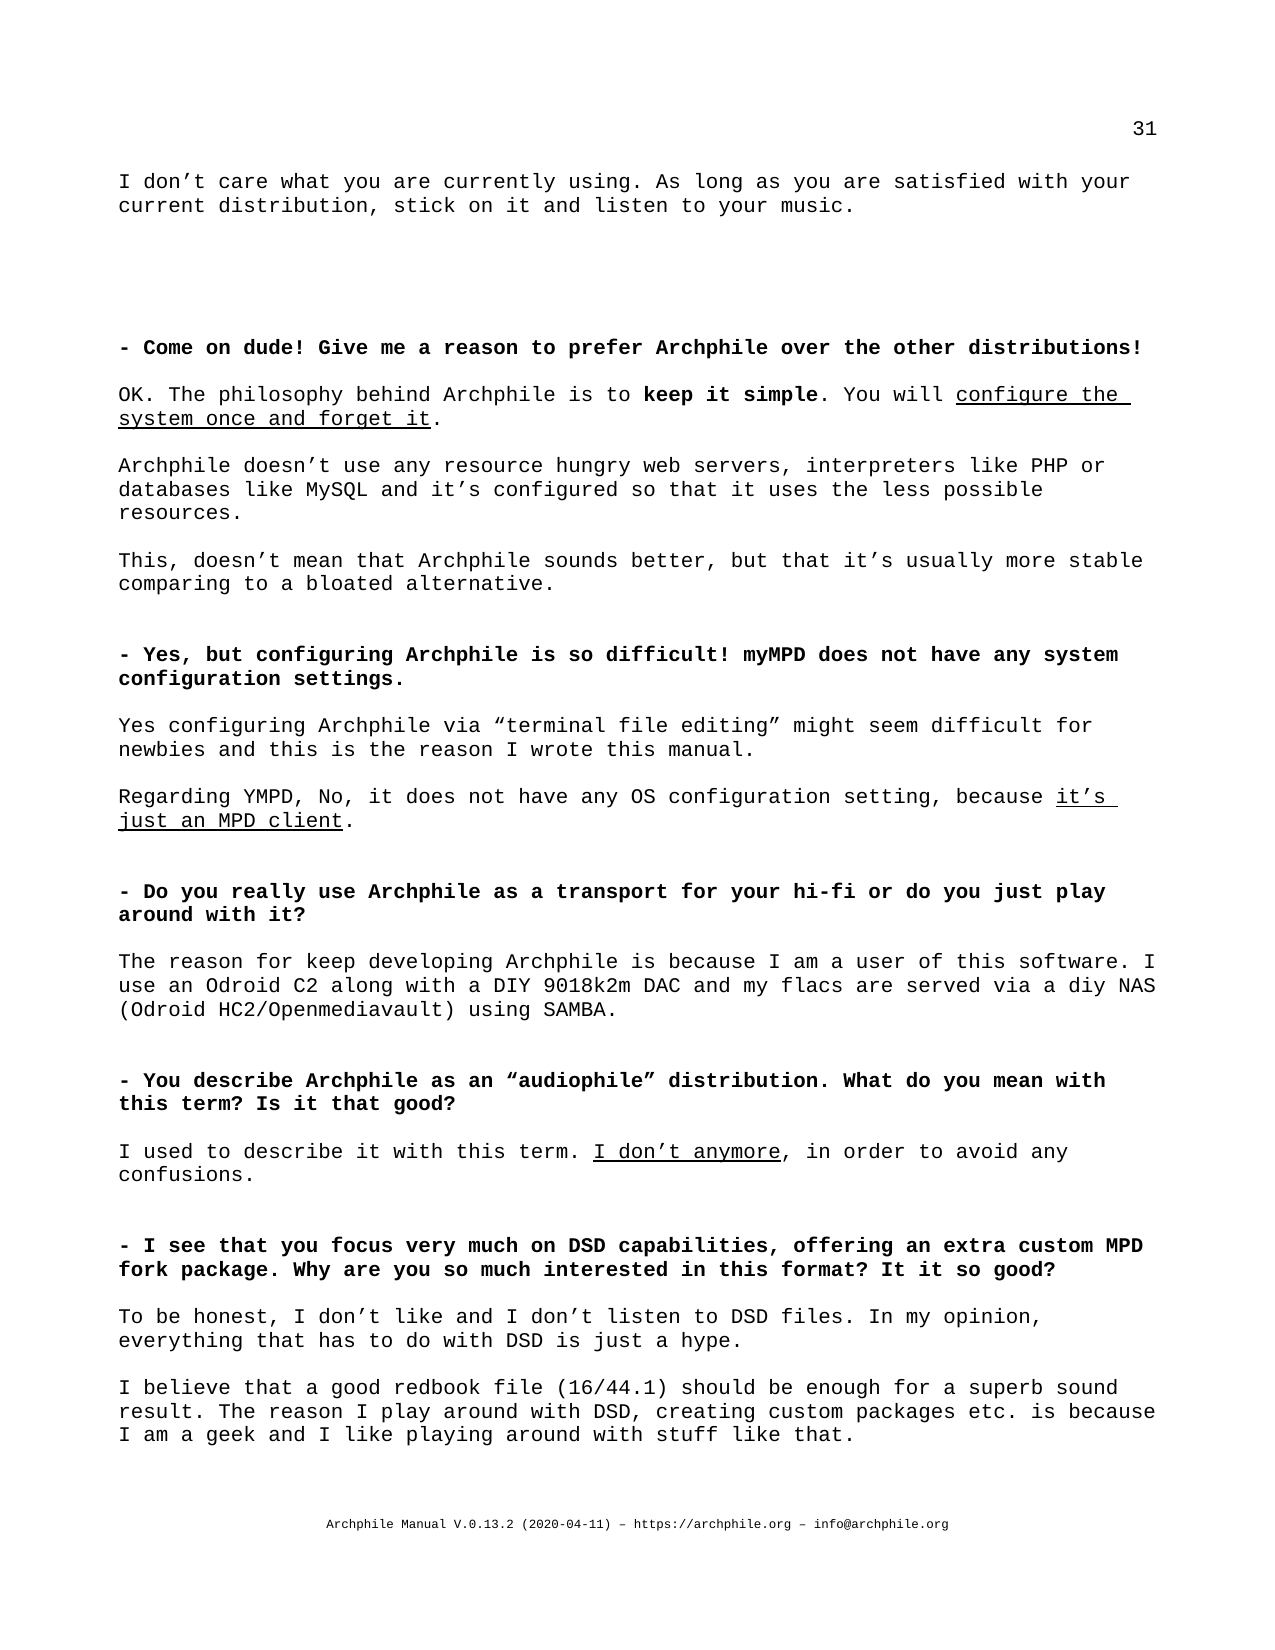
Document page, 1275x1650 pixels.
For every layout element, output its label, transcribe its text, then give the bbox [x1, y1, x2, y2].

text - You describe Archphile as an “audiophile” distribution. What do you mean with this term? Is it that good? [118, 1070, 1157, 1117]
text - I see that you focus very much on DSD capabilities, offering an extra custom MPD fork package. Why are you so much interested in this format? It it so good? [118, 1235, 1157, 1283]
text OK. The philosophy behind Archphile is to keep it simple. You will configure the system once and forget it. [118, 384, 1157, 431]
text Archphile doesn’t use any resource hungry web servers, interpreters like PHP or databases like MySQL and it’s configured so that it uses the less possible resources. [118, 455, 1157, 526]
text Regarding YMPD, No, it does not have any OS configuration setting, because it’s just an MPD client. [118, 786, 1157, 833]
text - Yes, but configuring Archphile is so difficult! myMPD does not have any system configuration settings. [118, 644, 1157, 691]
text Yes configuring Archphile via “terminal file editing” might seem difficult for newbies and this is the reason I wrote this manual. [118, 715, 1157, 762]
text The reason for keep developing Archphile is because I am a user of this software. I use an Odroid C2 along with a DIY 9018k2m DAC and my flacs are served via a diy NAS (Odroid HC2/Openmediavault) using SAMBA. [118, 952, 1157, 1022]
text I used to describe it with this term. I don’t anymore, in order to avoid any confusions. [118, 1141, 1157, 1188]
text This, doesn’t mean that Archphile sounds better, but that it’s usually more stable comparing to a bloated alternative. [118, 549, 1157, 597]
text To be honest, I don’t like and I don’t listen to DSD files. In my opinion, everything that has to do with DSD is just a hype. [118, 1306, 1157, 1353]
text I believe that a good redbook file (16/44.1) should be enough for a superb sound result. The reason I play around with DSD, creating custom packages etc. is because I am a geek and I like playing around with stuff like that. [118, 1377, 1157, 1448]
text - Come on dude! Give me a reason to prefer Archphile over the other distributions! [118, 337, 1157, 360]
text I don’t care what you are currently using. As long as you are satisfied with your current distribution, stick on it and listen to your music. [118, 171, 1157, 218]
text - Do you really use Archphile as a transport for your hi-fi or do you just play around with it? [118, 881, 1157, 928]
